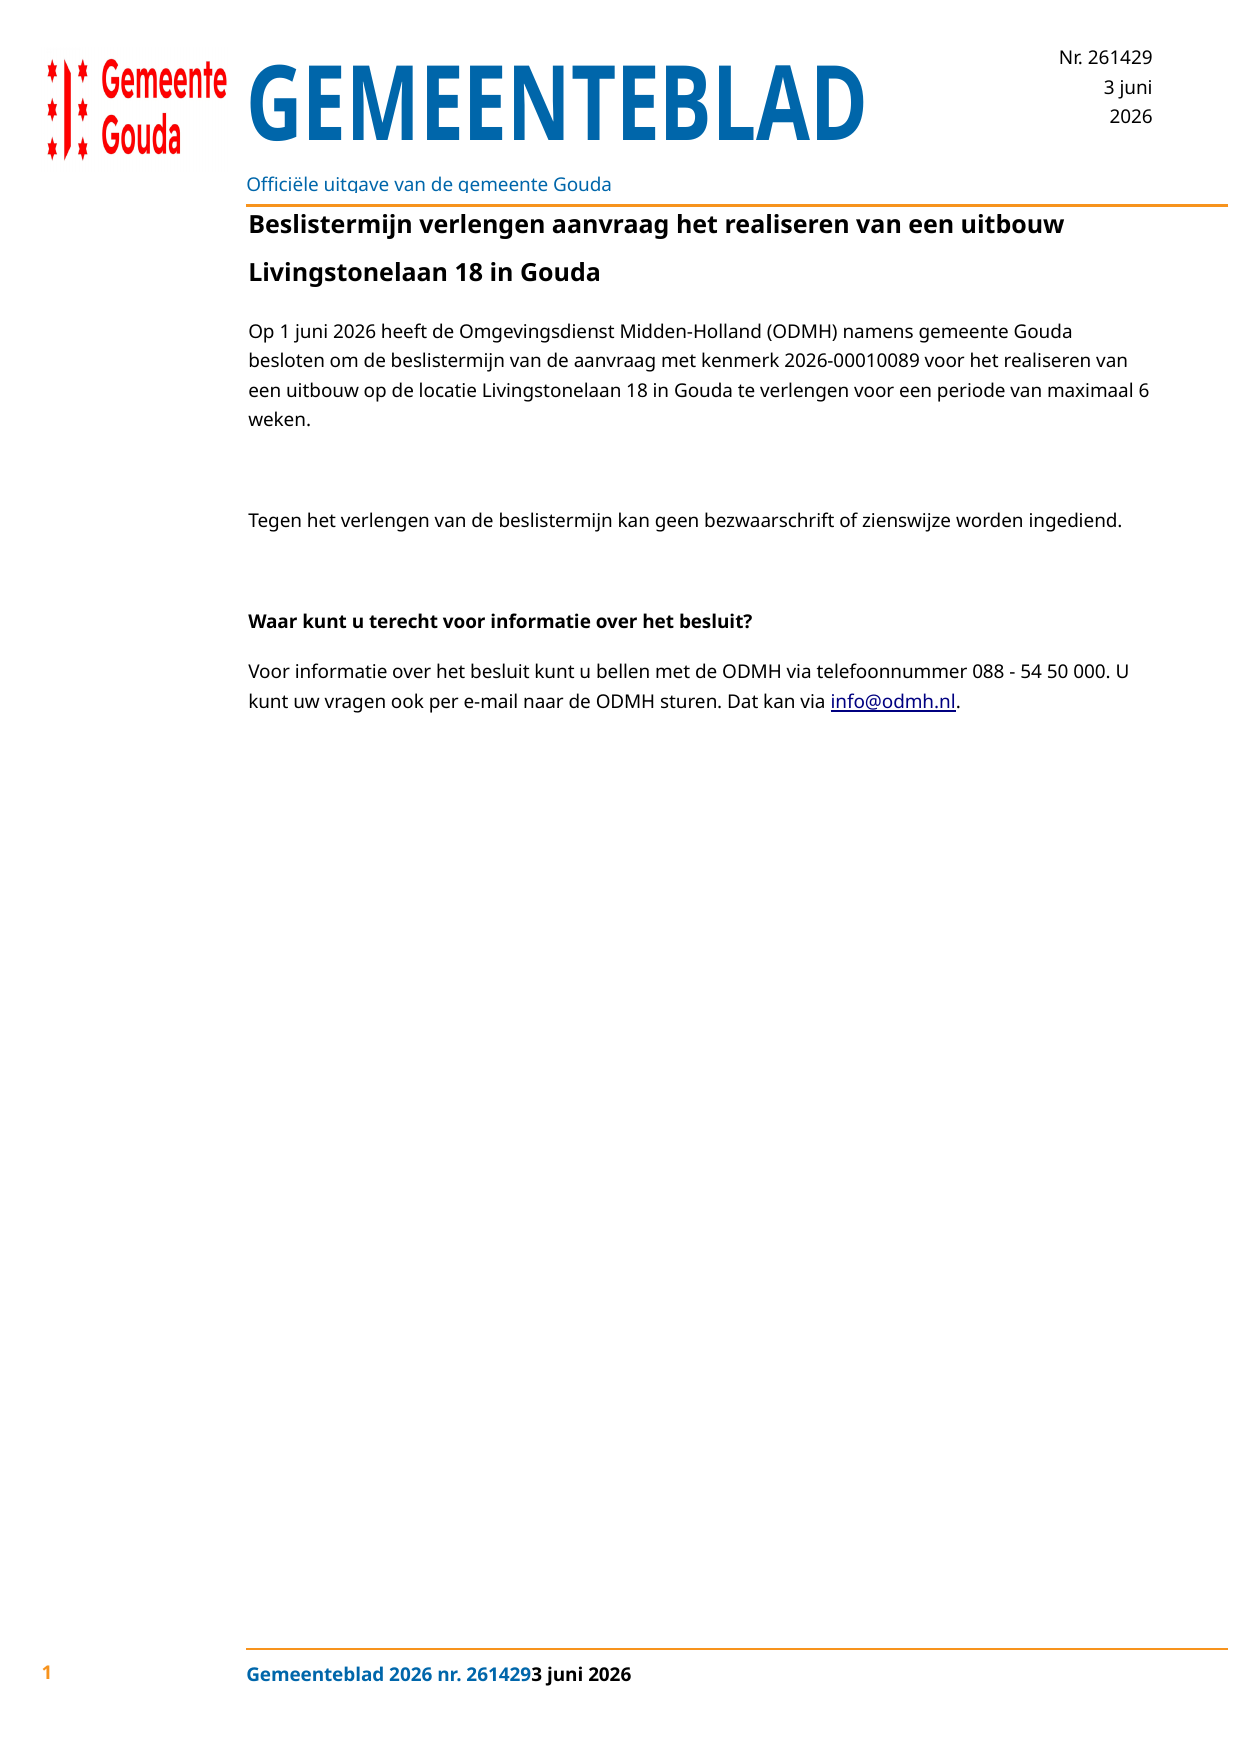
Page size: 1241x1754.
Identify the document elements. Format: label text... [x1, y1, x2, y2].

text Voor informatie over het besluit kunt u bellen met de ODMH via telefoonnummer 088 - 54 50 000. U kunt uw vragen ook per e-mail naar de ODMH sturen. Dat kan via info@odmh.nl. [248, 659, 1152, 714]
text Tegen het verlengen van de beslistermijn kan geen bezwaarschrift of zienswijze worden ingediend. [248, 507, 1152, 533]
picture [41, 47, 231, 172]
text Op 1 juni 2026 heeft de Omgevingsdienst Midden-Holland (ODMH) namens gemeente Gouda besloten om de beslistermijn van de aanvraag met kenmerk 2026-00010089 voor het realiseren van een uitbouw op de locatie Livingstonelaan 18 in Gouda te verlengen voor een periode van maximaal 6 weken. [248, 318, 1152, 432]
text Beslistermijn verlengen aanvraag het realiseren van een uitbouw Livingstonelaan 18 in Gouda [248, 207, 1152, 288]
text Waar kunt u terecht voor informatie over het besluit? [248, 608, 1152, 634]
